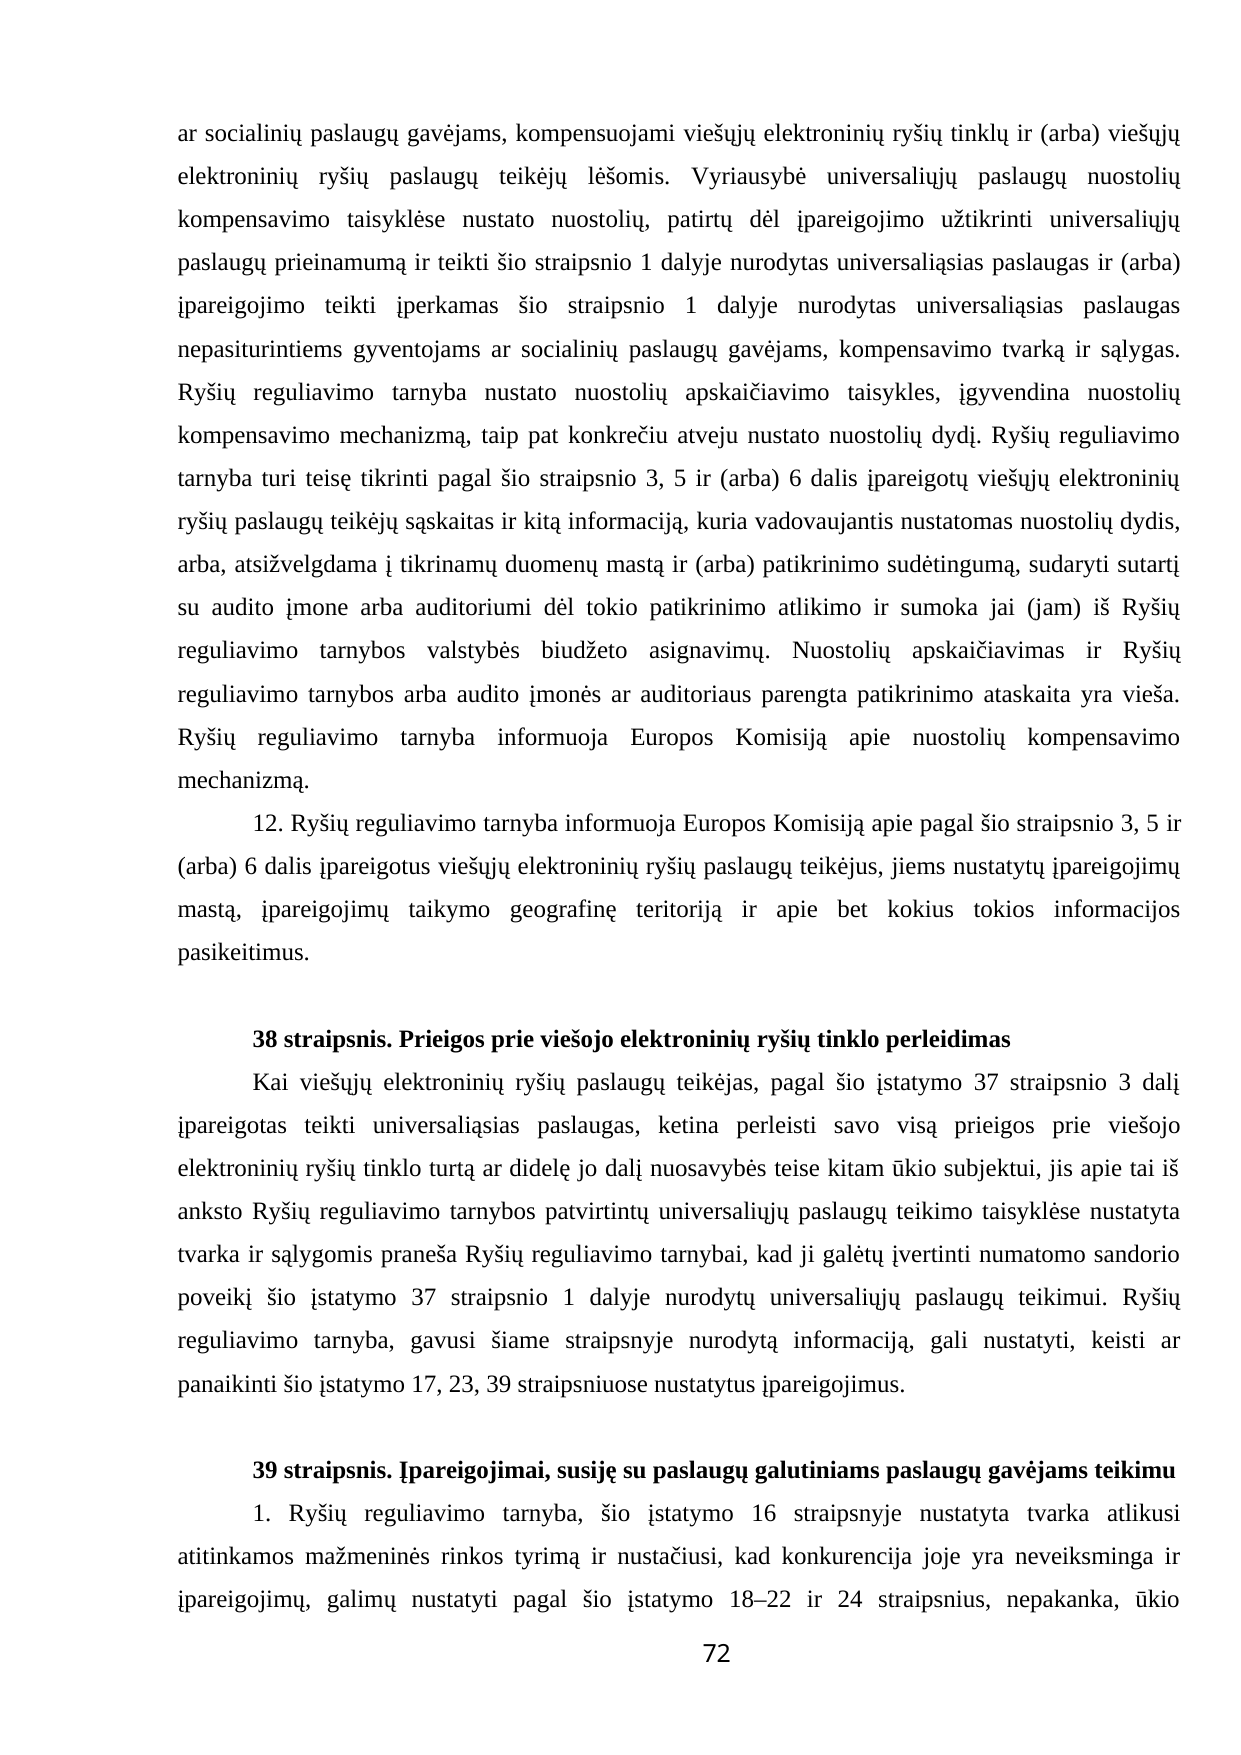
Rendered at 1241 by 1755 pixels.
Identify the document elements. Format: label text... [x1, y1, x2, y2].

text 1. Ryšių reguliavimo tarnyba, šio įstatymo 16 straipsnyje nustatyta tvarka atlikusi atitinkamos mažmeninės rinkos tyrimą ir nustačiusi, kad konkurencija joje yra neveiksminga ir įpareigojimų, galimų nustatyti pagal šio įstatymo 18–22 ir 24 straipsnius, nepakanka, ūkio [177, 1498, 1181, 1613]
text ar socialinių paslaugų gavėjams, kompensuojami viešųjų elektroninių ryšių tinklų ir (arba) viešųjų elektroninių ryšių paslaugų teikėjų lėšomis. Vyriausybė universaliųjų paslaugų nuostolių kompensavimo taisyklėse nustato nuostolių, patirtų dėl įpareigojimo užtikrinti universaliųjų paslaugų prieinamumą ir teikti šio straipsnio 1 dalyje nurodytas universaliąsias paslaugas ir (arba) įpareigojimo teikti įperkamas šio straipsnio 1 dalyje nurodytas universaliąsias paslaugas nepasiturintiems gyventojams ar socialinių paslaugų gavėjams, kompensavimo tvarką ir sąlygas. Ryšių reguliavimo tarnyba nustato nuostolių apskaičiavimo taisykles, įgyvendina nuostolių kompensavimo mechanizmą, taip pat konkrečiu atveju nustato nuostolių dydį. Ryšių reguliavimo tarnyba turi teisę tikrinti pagal šio straipsnio 3, 5 ir (arba) 6 dalis įpareigotų viešųjų elektroninių ryšių paslaugų teikėjų sąskaitas ir kitą informaciją, kuria vadovaujantis nustatomas nuostolių dydis, arba, atsižvelgdama į tikrinamų duomenų mastą ir (arba) patikrinimo sudėtingumą, sudaryti sutartį su audito įmone arba auditoriumi dėl tokio patikrinimo atlikimo ir sumoka jai (jam) iš Ryšių reguliavimo tarnybos valstybės biudžeto asignavimų. Nuostolių apskaičiavimas ir Ryšių reguliavimo tarnybos arba audito įmonės ar auditoriaus parengta patikrinimo ataskaita yra vieša. Ryšių reguliavimo tarnyba informuoja Europos Komisiją apie nuostolių kompensavimo mechanizmą. [177, 118, 1181, 794]
text 12. Ryšių reguliavimo tarnyba informuoja Europos Komisiją apie pagal šio straipsnio 3, 5 ir (arba) 6 dalis įpareigotus viešųjų elektroninių ryšių paslaugų teikėjus, jiems nustatytų įpareigojimų mastą, įpareigojimų taikymo geografinę teritoriją ir apie bet kokius tokios informacijos pasikeitimus. [177, 808, 1181, 966]
text Kai viešųjų elektroninių ryšių paslaugų teikėjas, pagal šio įstatymo 37 straipsnio 3 dalį įpareigotas teikti universaliąsias paslaugas, ketina perleisti savo visą prieigos prie viešojo elektroninių ryšių tinklo turtą ar didelę jo dalį nuosavybės teise kitam ūkio subjektui, jis apie tai iš anksto Ryšių reguliavimo tarnybos patvirtintų universaliųjų paslaugų teikimo taisyklėse nustatyta tvarka ir sąlygomis praneša Ryšių reguliavimo tarnybai, kad ji galėtų įvertinti numatomo sandorio poveikį šio įstatymo 37 straipsnio 1 dalyje nurodytų universaliųjų paslaugų teikimui. Ryšių reguliavimo tarnyba, gavusi šiame straipsnyje nurodytą informaciją, gali nustatyti, keisti ar panaikinti šio įstatymo 17, 23, 39 straipsniuose nustatytus įpareigojimus. [177, 1067, 1181, 1397]
text 38 straipsnis. Prieigos prie viešojo elektroninių ryšių tinklo perleidimas [177, 1024, 1181, 1052]
text 39 straipsnis. Įpareigojimai, susiję su paslaugų galutiniams paslaugų gavėjams teikimu [252, 1455, 1181, 1484]
